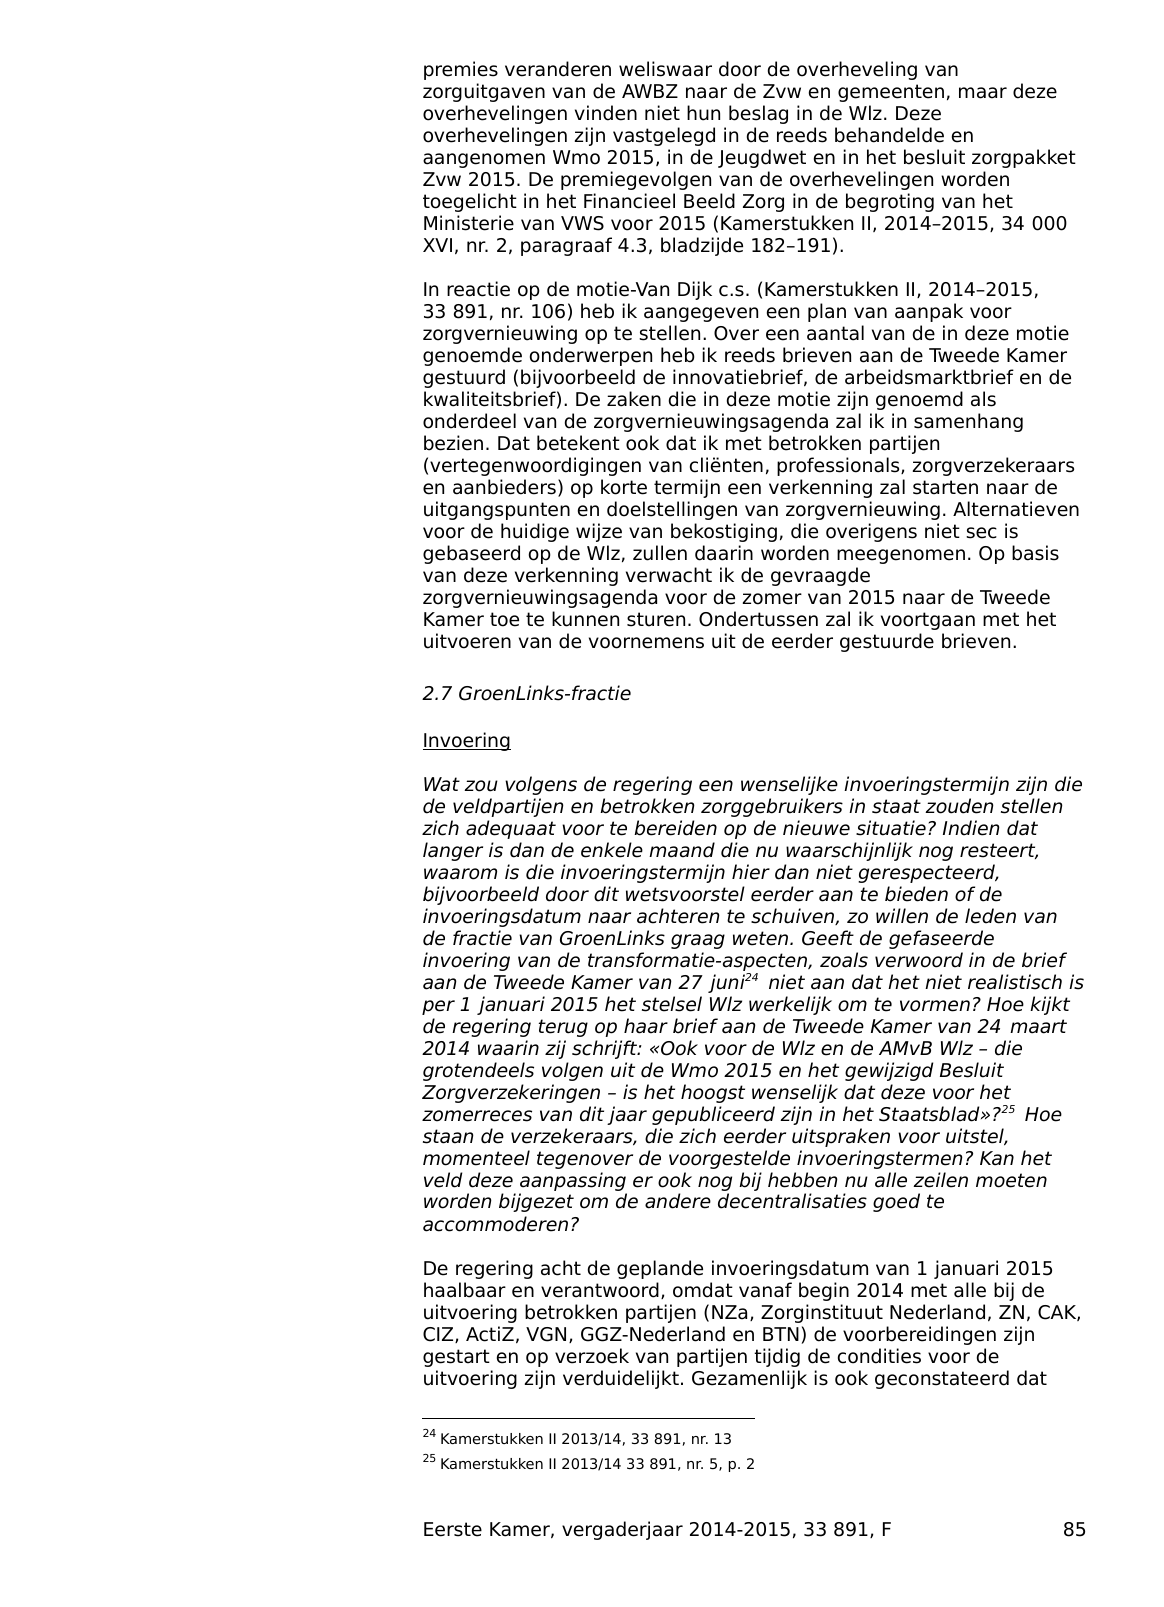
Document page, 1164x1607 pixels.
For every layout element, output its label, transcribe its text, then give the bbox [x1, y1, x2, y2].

text Kamerstukken II 2013/14, 33 891, nr. 13 [422, 1427, 1087, 1449]
text Kamerstukken II 2013/14 33 891, nr. 5, p. 2 [422, 1452, 1087, 1474]
subtitle 2.7 GroenLinks-fractie [422, 683, 1087, 705]
text Wat zou volgens de regering een wenselijke invoeringstermijn zijn die de veldpartijen en betrokken zorggebruikers in staat zouden stellen zich adequaat voor te bereiden op de nieuwe situatie? Indien dat langer is dan de enkele maand die nu waarschijnlijk nog resteert, waarom is die invoeringstermijn hier dan niet gerespecteerd, bijvoorbeeld door dit wetsvoorstel eerder aan te bieden of de invoeringsdatum naar achteren te schuiven, zo willen de leden van de fractie van GroenLinks graag weten. Geeft de gefaseerde invoering van de transformatie-aspecten, zoals verwoord in de brief aan de Tweede Kamer van 27 juni niet aan dat het niet realistisch is per 1 januari 2015 het stelsel Wlz werkelijk om te vormen? Hoe kijkt de regering terug op haar brief aan de Tweede Kamer van 24 maart 2014 waarin zij schrijft: «Ook voor de Wlz en de AMvB Wlz – die grotendeels volgen uit de Wmo 2015 en het gewijzigd Besluit Zorgverzekeringen – is het hoogst wenselijk dat deze voor het zomerreces van dit jaar gepubliceerd zijn in het Staatsblad»? Hoe staan de verzekeraars, die zich eerder uitspraken voor uitstel, momenteel tegenover de voorgestelde invoeringstermen? Kan het veld deze aanpassing er ook nog bij hebben nu alle zeilen moeten worden bijgezet om de andere decentralisaties goed te accommoderen? [422, 774, 1087, 1235]
text In reactie op de motie-Van Dijk c.s. (Kamerstukken II, 2014–2015, 33 891, nr. 106) heb ik aangegeven een plan van aanpak voor zorgvernieuwing op te stellen. Over een aantal van de in deze motie genoemde onderwerpen heb ik reeds brieven aan de Tweede Kamer gestuurd (bijvoorbeeld de innovatiebrief, de arbeidsmarktbrief en de kwaliteitsbrief). De zaken die in deze motie zijn genoemd als onderdeel van de zorgvernieuwingsagenda zal ik in samenhang bezien. Dat betekent ook dat ik met betrokken partijen (vertegenwoordigingen van cliënten, professionals, zorgverzekeraars en aanbieders) op korte termijn een verkenning zal starten naar de uitgangspunten en doelstellingen van zorgvernieuwing. Alternatieven voor de huidige wijze van bekostiging, die overigens niet sec is gebaseerd op de Wlz, zullen daarin worden meegenomen. Op basis van deze verkenning verwacht ik de gevraagde zorgvernieuwingsagenda voor de zomer van 2015 naar de Tweede Kamer toe te kunnen sturen. Ondertussen zal ik voortgaan met het uitvoeren van de voornemens uit de eerder gestuurde brieven. [422, 279, 1087, 653]
text premies veranderen weliswaar door de overheveling van zorguitgaven van de AWBZ naar de Zvw en gemeenten, maar deze overhevelingen vinden niet hun beslag in de Wlz. Deze overhevelingen zijn vastgelegd in de reeds behandelde en aangenomen Wmo 2015, in de Jeugdwet en in het besluit zorgpakket Zvw 2015. De premiegevolgen van de overhevelingen worden toegelicht in het Financieel Beeld Zorg in de begroting van het Ministerie van VWS voor 2015 (Kamerstukken II, 2014–2015, 34 000 XVI, nr. 2, paragraaf 4.3, bladzijde 182–191). [422, 59, 1087, 257]
subtitle Invoering [422, 730, 1087, 752]
text De regering acht de geplande invoeringsdatum van 1 januari 2015 haalbaar en verantwoord, omdat vanaf begin 2014 met alle bij de uitvoering betrokken partijen (NZa, Zorginstituut Nederland, ZN, CAK, CIZ, ActiZ, VGN, GGZ-Nederland en BTN) de voorbereidingen zijn gestart en op verzoek van partijen tijdig de condities voor de uitvoering zijn verduidelijkt. Gezamenlijk is ook geconstateerd dat [422, 1258, 1087, 1389]
